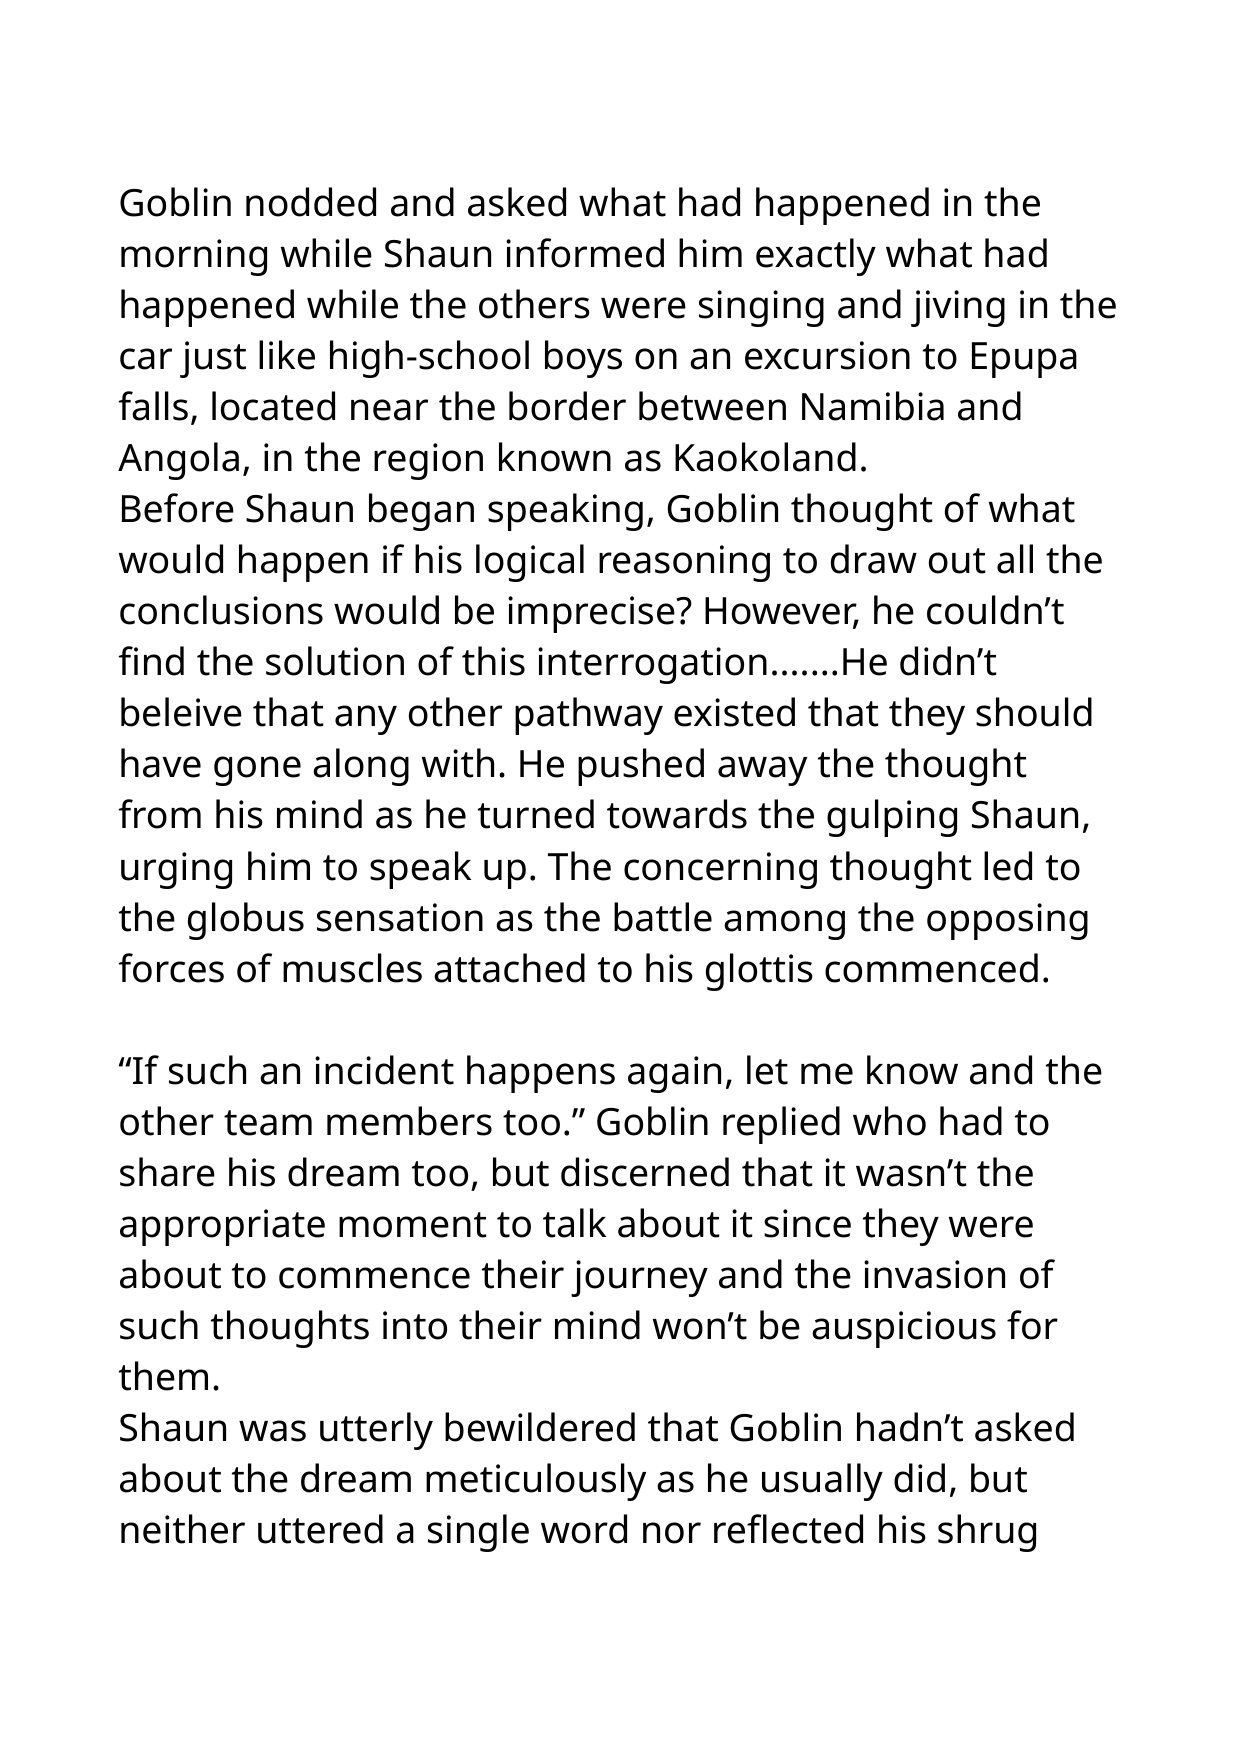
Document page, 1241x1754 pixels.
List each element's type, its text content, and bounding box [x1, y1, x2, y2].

text Shaun was utterly bewildered that Goblin hadn’t asked about the dream meticulously as he usually did, but neither uttered a single word nor reflected his shrug [118, 1401, 1122, 1554]
text Goblin nodded and asked what had happened in the morning while Shaun informed him exactly what had happened while the others were singing and jiving in the car just like high-school boys on an excursion to Epupa falls, located near the border between Namibia and Angola, in the region known as Kaokoland. [118, 176, 1122, 483]
text Before Shaun began speaking, Goblin thought of what would happen if his logical reasoning to draw out all the conclusions would be imprecise? However, he couldn’t find the solution of this interrogation.......He didn’t beleive that any other pathway existed that they should have gone along with. He pushed away the thought from his mind as he turned towards the gulping Shaun, urging him to speak up. The concerning thought led to the globus sensation as the battle among the opposing forces of muscles attached to his glottis commenced. [118, 483, 1122, 993]
text “If such an incident happens again, let me know and the other team members too.” Goblin replied who had to share his dream too, but discerned that it wasn’t the appropriate moment to talk about it since they were about to commence their journey and the invasion of such thoughts into their mind won’t be auspicious for them. [118, 1044, 1122, 1401]
